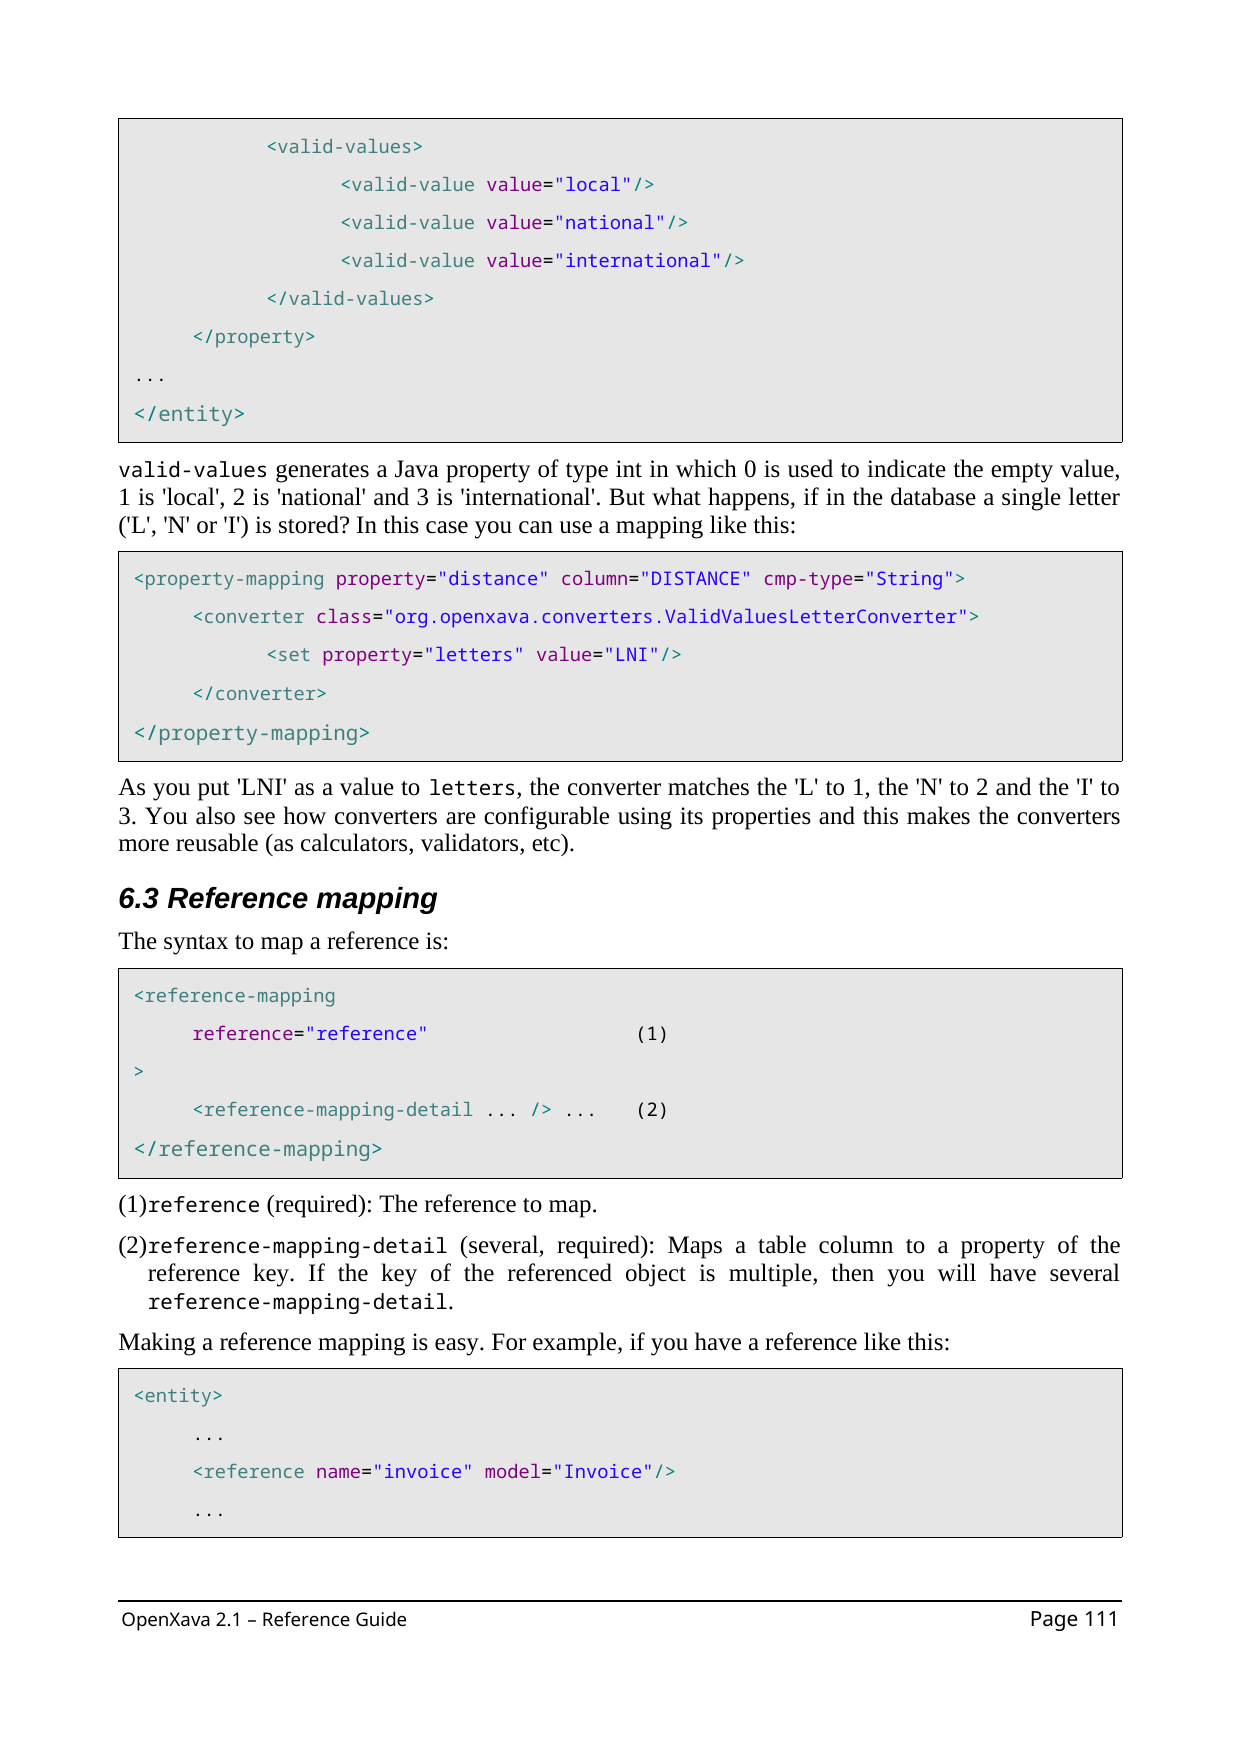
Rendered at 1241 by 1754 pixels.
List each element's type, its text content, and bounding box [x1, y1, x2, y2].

text <reference name="invoice" model="Invoice"/> [119, 1444, 1122, 1482]
text </reference-mapping> [119, 1120, 1122, 1178]
text <property-mapping property="distance" column="DISTANCE" cmp-type="String"> [119, 552, 1122, 589]
text <valid-value value="national"/> [119, 194, 1122, 232]
text <set property="letters" value="LNI"/> [119, 627, 1122, 665]
text valid-values generates a Java property of type int in which 0 is used to indicate the empty value, 1 is 'local', 2 is 'national' and 3 is 'international'. But what happens, if in the database a single letter ('L', 'N' or 'I') is stored? In this case you can use a mapping like this: [118, 455, 1122, 538]
text <valid-value value="local"/> [119, 156, 1122, 194]
text <entity> [119, 1369, 1122, 1406]
text As you put 'LNI' as a value to letters, the converter matches the 'L' to 1, the 'N' to 2 and the 'I' to 3. You also see how converters are configurable using its properties and this makes the converters more reusable (as calculators, validators, etc). [118, 773, 1122, 857]
text <converter class="org.openxava.converters.ValidValuesLetterConverter"> [119, 589, 1122, 627]
text </property-mapping> [119, 703, 1122, 761]
text <valid-value value="international"/> [119, 232, 1122, 270]
text <reference-mapping [119, 969, 1122, 1006]
text ... [119, 1406, 1122, 1444]
list reference-mapping-detail (several, required): Maps a table column to a property of the reference key. If the key of the referenced object is multiple, then you will have several reference-mapping-detail. [118, 1231, 1122, 1315]
text <reference-mapping-detail ... /> ... (2) [119, 1082, 1122, 1120]
subtitle Reference mapping [118, 882, 1122, 915]
text ... [119, 346, 1122, 384]
text > [119, 1044, 1122, 1082]
text </converter> [119, 665, 1122, 703]
list reference (required): The reference to map. [118, 1190, 1122, 1218]
text reference="reference" (1) [119, 1006, 1122, 1044]
text <valid-values> [119, 119, 1122, 156]
text ... [119, 1482, 1122, 1537]
text The syntax to map a reference is: [118, 927, 1122, 955]
text </entity> [119, 384, 1122, 442]
text </property> [119, 308, 1122, 346]
text </valid-values> [119, 270, 1122, 308]
text Making a reference mapping is easy. For example, if you have a reference like this: [118, 1328, 1122, 1355]
